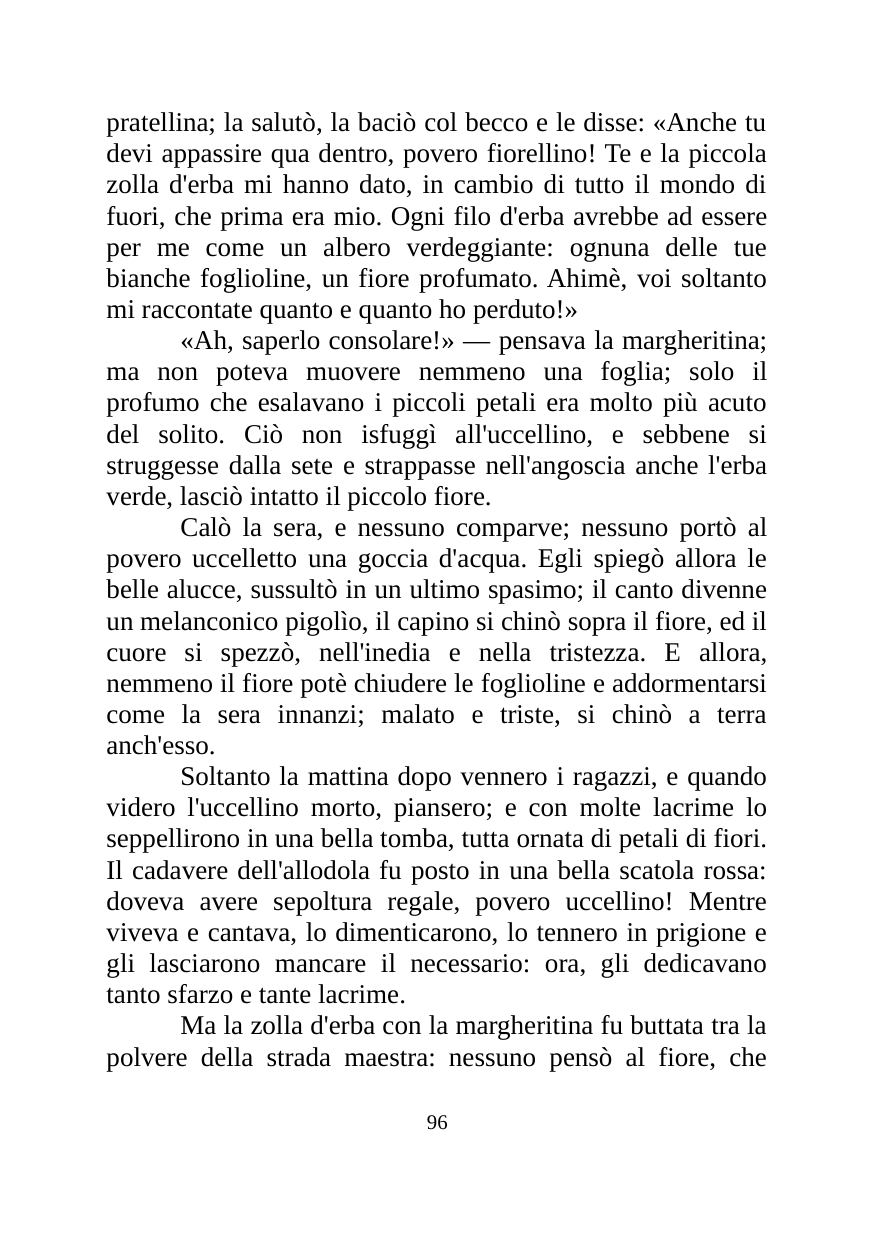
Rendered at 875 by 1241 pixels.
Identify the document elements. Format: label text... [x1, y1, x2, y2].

text Calò la sera, e nessuno comparve; nessuno portò al povero uccelletto una goccia d'acqua. Egli spiegò allora le belle alucce, sussultò in un ultimo spasimo; il canto divenne un melanconico pigolìo, il capino si chinò sopra il fiore, ed il cuore si spezzò, nell'inedia e nella tristezza. E allora, nemmeno il fiore potè chiudere le foglioline e addormentarsi come la sera innanzi; malato e triste, si chinò a terra anch'esso. [106, 511, 768, 760]
text pratellina; la salutò, la baciò col becco e le disse: «Anche tu devi appassire qua dentro, povero fiorellino! Te e la piccola zolla d'erba mi hanno dato, in cambio di tutto il mondo di fuori, che prima era mio. Ogni filo d'erba avrebbe ad essere per me come un albero verdeggiante: ognuna delle tue bianche foglioline, un fiore profumato. Ahimè, voi soltanto mi raccontate quanto e quanto ho perduto!» [106, 106, 768, 324]
text «Ah, saperlo consolare!» — pensava la margheritina; ma non poteva muovere nemmeno una foglia; solo il profumo che esalavano i piccoli petali era molto più acuto del solito. Ciò non isfuggì all'uccellino, e sebbene si struggesse dalla sete e strappasse nell'angoscia anche l'erba verde, lasciò intatto il piccolo fiore. [106, 324, 768, 511]
text Soltanto la mattina dopo vennero i ragazzi, e quando videro l'uccellino morto, piansero; e con molte lacrime lo seppellirono in una bella tomba, tutta ornata di petali di fiori. Il cadavere dell'allodola fu posto in una bella scatola rossa: doveva avere sepoltura regale, povero uccellino! Mentre viveva e cantava, lo dimenticarono, lo tennero in prigione e gli lasciarono mancare il necessario: ora, gli dedicavano tanto sfarzo e tante lacrime. [106, 760, 768, 1009]
text Ma la zolla d'erba con la margheritina fu buttata tra la polvere della strada maestra: nessuno pensò al fiore, che [106, 1009, 768, 1072]
